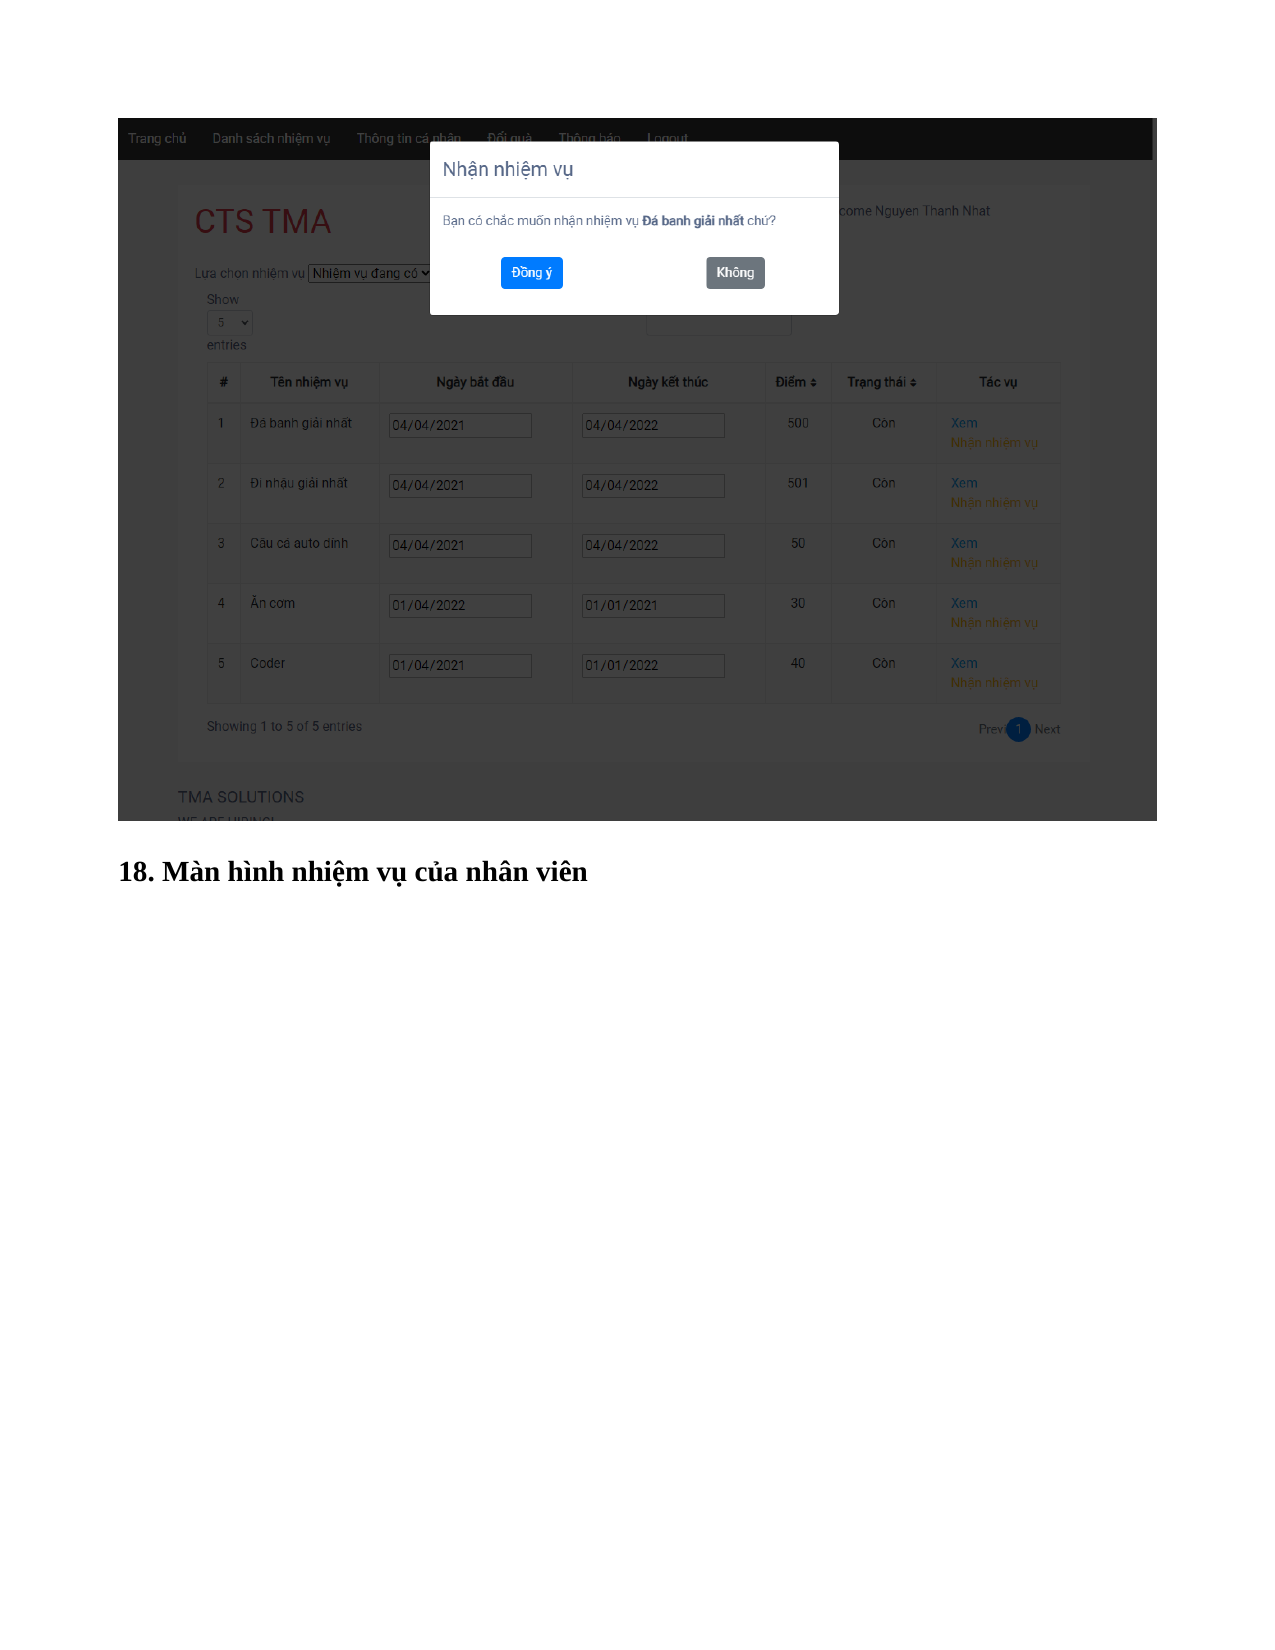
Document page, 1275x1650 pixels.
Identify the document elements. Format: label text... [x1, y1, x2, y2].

text 18. Màn hình nhiệm vụ của nhân viên [118, 854, 1157, 887]
picture [118, 118, 1157, 821]
